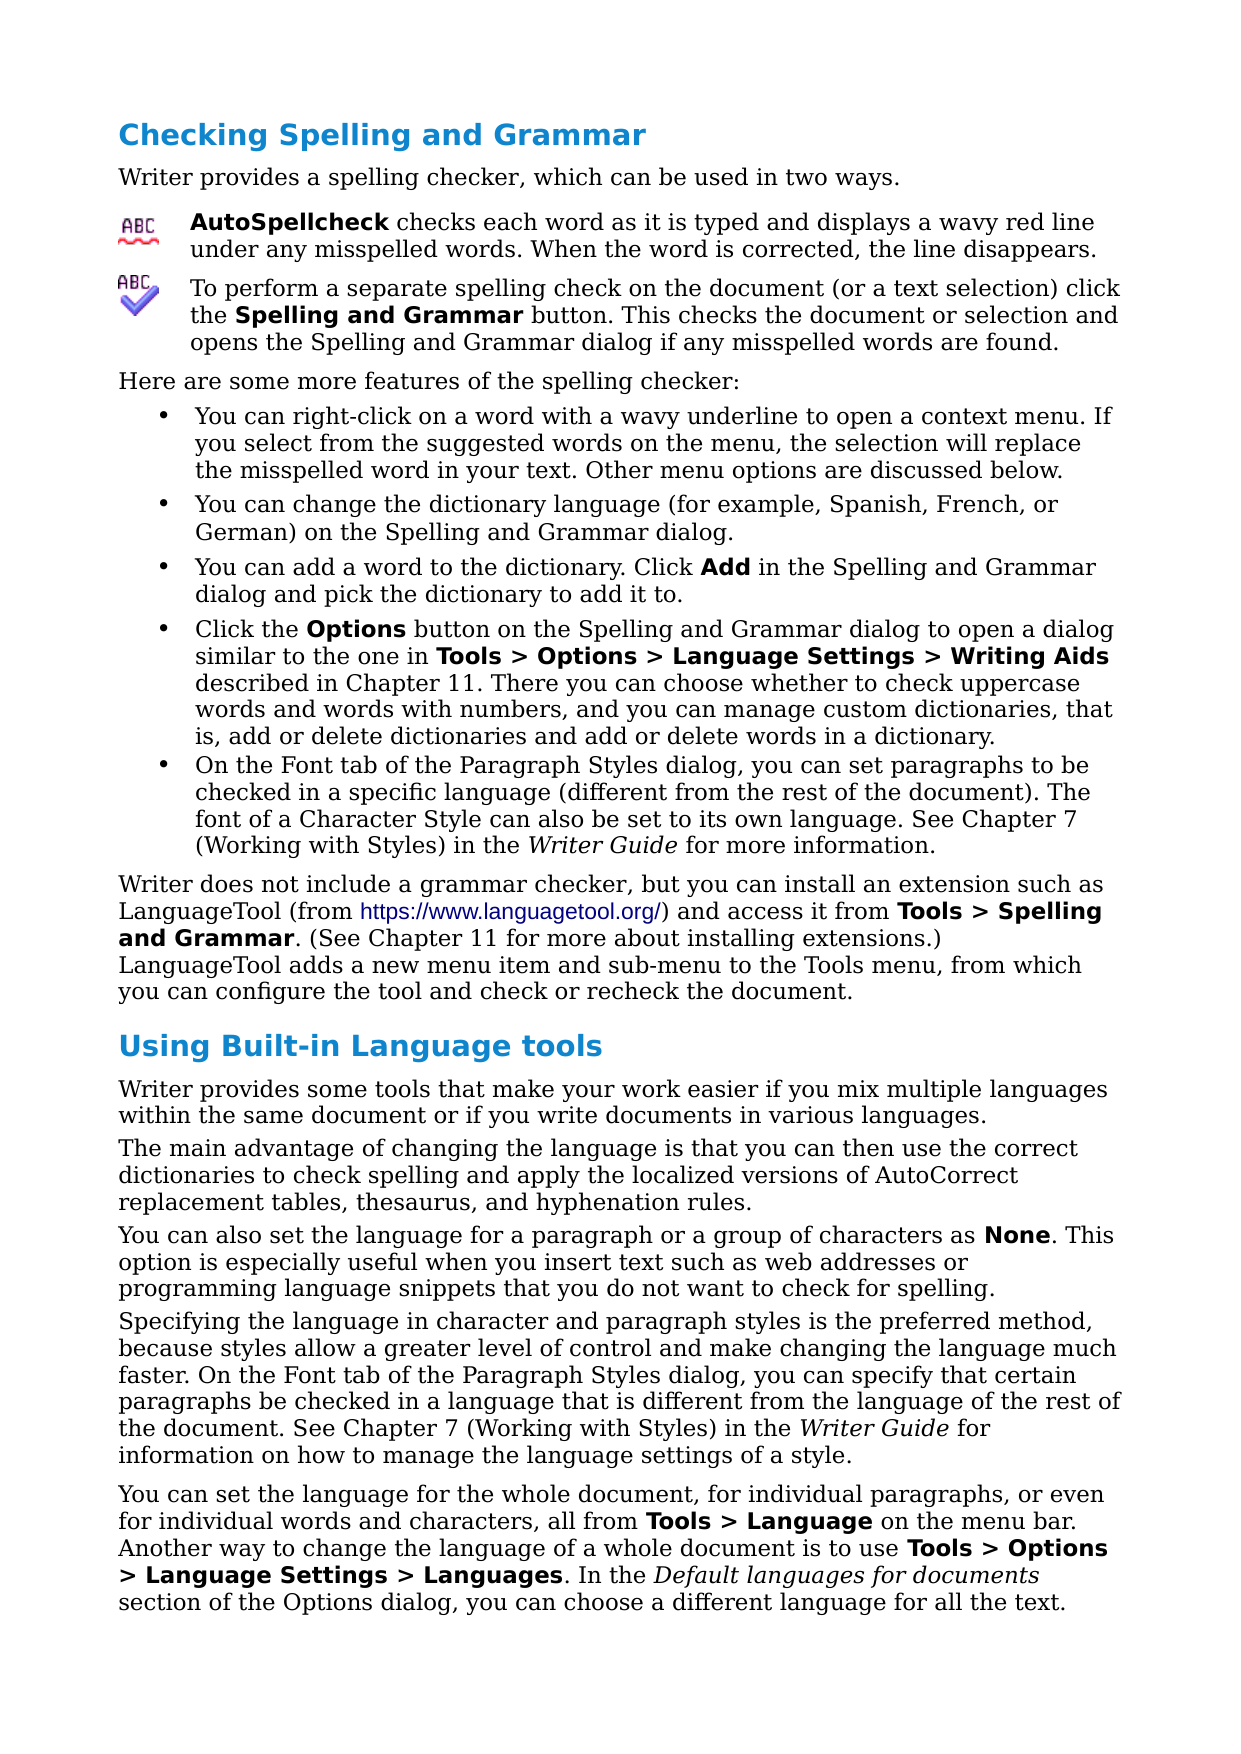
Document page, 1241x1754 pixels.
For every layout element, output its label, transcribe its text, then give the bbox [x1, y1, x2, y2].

list Click the Options button on the Spelling and Grammar dialog to open a dialog similar to the one in Tools > Options > Language Settings > Writing Aids described in Chapter 11. There you can choose whether to check uppercase words and words with numbers, and you can manage custom dictionaries, that is, add or delete dictionaries and add or delete words in a dictionary. [156, 614, 1122, 750]
list You can right-click on a word with a wavy underline to open a context menu. If you select from the suggested words on the menu, the selection will replace the misspelled word in your text. Other menu options are discussed below. [156, 401, 1122, 483]
text Writer does not include a grammar checker, but you can install an extension such as LanguageTool (from https://www.languagetool.org/) and access it from Tools > Spelling and Grammar. (See Chapter 11 for more about installing extensions.) [118, 872, 1122, 952]
text You can set the language for the whole document, for individual paragraphs, or even for individual words and characters, all from Tools > Language on the menu bar. [118, 1481, 1122, 1535]
list Writer provides some tools that make your work easier if you mix multiple languages within the same document or if you write documents in various languages. [118, 1076, 1122, 1129]
list Here are some more features of the spelling checker: [118, 368, 1122, 394]
subtitle Using Built-in Language tools [118, 1029, 1122, 1063]
list You can change the dictionary language (for example, Spanish, French, or German) on the Spelling and Grammar dialog. [156, 490, 1122, 546]
picture [118, 275, 159, 316]
text Specifying the language in character and paragraph styles is the preferred method, because styles allow a greater level of control and make changing the language much faster. On the Font tab of the Paragraph Styles dialog, you can specify that certain paragraphs be checked in a language that is different from the language of the rest of the document. See Chapter 7 (Working with Styles) in the Writer Guide for information on how to manage the language settings of a style. [118, 1308, 1122, 1468]
text Writer provides a spelling checker, which can be used in two ways. [118, 164, 1122, 191]
list You can also set the language for a paragraph or a group of characters as None. This option is especially useful when you insert text such as web addresses or programming language snippets that you do not want to check for spelling. [118, 1222, 1122, 1302]
table_header AutoSpellcheck checks each word as it is typed and displays a wavy red line under any misspelled words. When the word is corrected, the line disappears. [190, 210, 1122, 275]
table_cell To perform a separate spelling check on the document (or a text selection) click the Spelling and Grammar button. This checks the document or selection and opens the Spelling and Grammar dialog if any misspelled words are found. [190, 275, 1122, 368]
list The main advantage of changing the language is that you can then use the correct dictionaries to check spelling and apply the localized versions of AutoCorrect replacement tables, thesaurus, and hyphenation rules. [118, 1136, 1122, 1216]
table_cell [118, 275, 190, 368]
subtitle Checking Spelling and Grammar [118, 118, 1122, 152]
table_header [118, 210, 190, 275]
picture [118, 209, 159, 251]
text Another way to change the language of a whole document is to use Tools > Options > Language Settings > Languages. In the Default languages for documents section of the Options dialog, you can choose a different language for all the text. [118, 1535, 1122, 1615]
list On the Font tab of the Paragraph Styles dialog, you can set paragraphs to be checked in a specific language (different from the rest of the document). The font of a Character Style can also be set to its own language. See Chapter 7 (Working with Styles) in the Writer Guide for more information. [156, 750, 1122, 859]
list You can add a word to the dictionary. Click Add in the Spelling and Grammar dialog and pick the dictionary to add it to. [156, 552, 1122, 608]
list LanguageTool adds a new menu item and sub-menu to the Tools menu, from which you can configure the tool and check or recheck the document. [118, 952, 1122, 1005]
